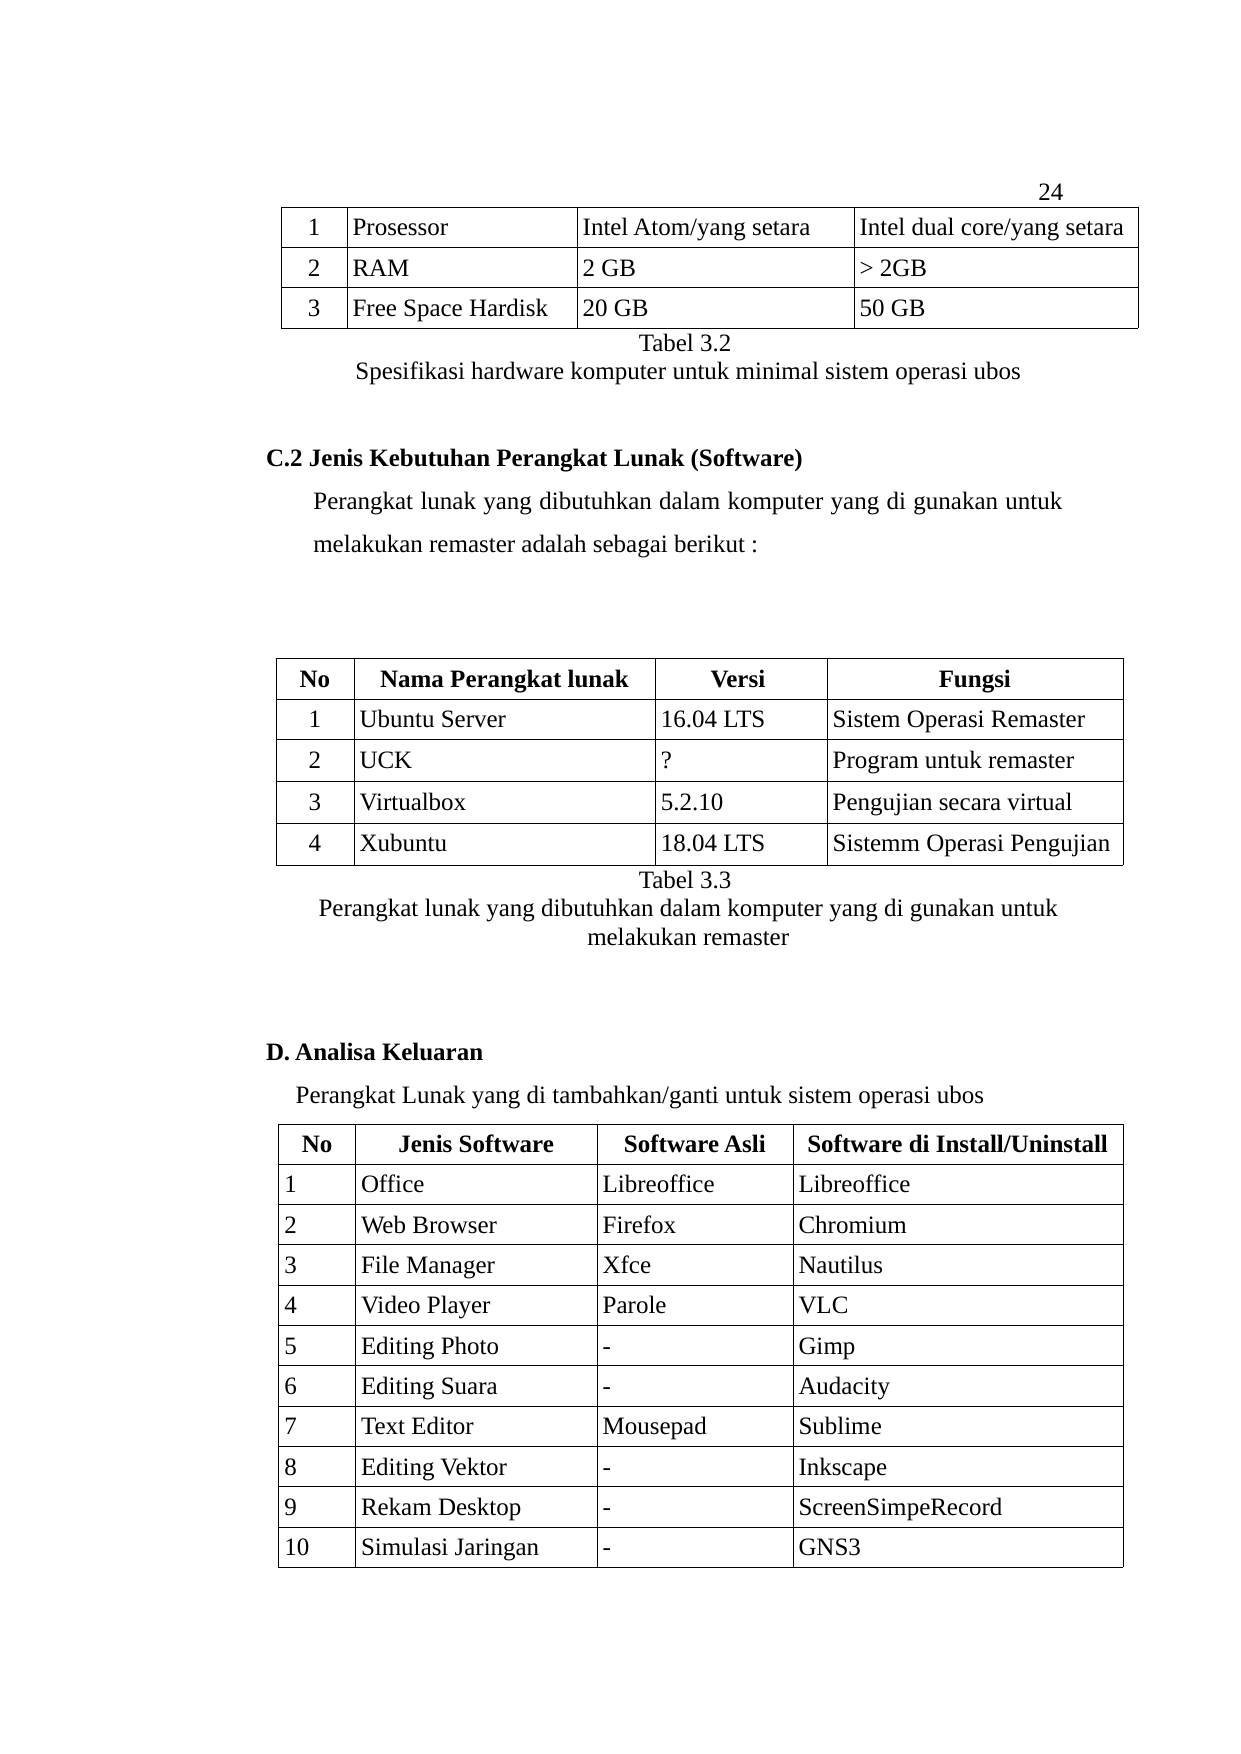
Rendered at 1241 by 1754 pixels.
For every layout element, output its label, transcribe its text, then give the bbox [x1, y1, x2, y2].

table_header Nama Perangkat lunak [355, 659, 655, 699]
table_cell 3 [279, 1245, 355, 1285]
table_cell Firefox [598, 1205, 793, 1244]
table_header No [277, 659, 354, 699]
text D. Analisa Keluaran [266, 1037, 1063, 1066]
table_cell Chromium [794, 1205, 1123, 1244]
table_cell UCK [355, 740, 655, 781]
table_cell Program untuk remaster [828, 740, 1123, 781]
table_header Fungsi [828, 659, 1123, 699]
table_cell ScreenSimpeRecord [794, 1487, 1123, 1527]
table_cell - [598, 1487, 793, 1527]
table_cell Ubuntu Server [355, 700, 655, 739]
table_cell 10 [279, 1528, 355, 1567]
text Tabel 3.3 [313, 866, 1063, 893]
table_cell 6 [279, 1366, 355, 1406]
table_cell Simulasi Jaringan [356, 1528, 597, 1567]
table_cell 20 GB [578, 288, 854, 328]
table_cell Intel Atom/yang setara [578, 208, 854, 247]
table_cell Free Space Hardisk [348, 288, 577, 328]
text C.2 Jenis Kebutuhan Perangkat Lunak (Software) [266, 443, 1063, 471]
table_cell - [598, 1326, 793, 1365]
text Perangkat lunak yang dibutuhkan dalam komputer yang di gunakan untuk melakukan remaster [313, 893, 1063, 951]
table_cell 4 [277, 824, 354, 864]
table_cell File Manager [356, 1245, 597, 1285]
table_cell Intel dual core/yang setara [855, 208, 1138, 247]
table_cell Parole [598, 1286, 793, 1325]
table_header Software Asli [598, 1125, 793, 1164]
table_cell - [598, 1528, 793, 1567]
table_cell 2 [282, 248, 347, 287]
table_cell Editing Photo [356, 1326, 597, 1365]
table_cell Virtualbox [355, 782, 655, 823]
table_cell 50 GB [855, 288, 1138, 328]
table_header Versi [656, 659, 827, 699]
table_cell Office [356, 1165, 597, 1204]
table_cell 3 [282, 288, 347, 328]
table_cell Rekam Desktop [356, 1487, 597, 1527]
table_header Jenis Software [356, 1125, 597, 1164]
table_cell GNS3 [794, 1528, 1123, 1567]
table_cell 5.2.10 [656, 782, 827, 823]
table_cell 3 [277, 782, 354, 823]
table_header No [279, 1125, 355, 1164]
table_cell Sublime [794, 1407, 1123, 1446]
table_cell 4 [279, 1286, 355, 1325]
table_cell - [598, 1447, 793, 1486]
table_cell Gimp [794, 1326, 1123, 1365]
table_cell Nautilus [794, 1245, 1123, 1285]
table_cell 8 [279, 1447, 355, 1486]
table_cell 1 [277, 700, 354, 739]
table_cell Editing Vektor [356, 1447, 597, 1486]
table_cell 2 [279, 1205, 355, 1244]
text Tabel 3.2 [313, 329, 1063, 356]
table_cell Libreoffice [794, 1165, 1123, 1204]
table_cell 7 [279, 1407, 355, 1446]
table_cell Prosessor [348, 208, 577, 247]
table_cell Sistemm Operasi Pengujian [828, 824, 1123, 864]
table_cell 2 GB [578, 248, 854, 287]
table_cell Audacity [794, 1366, 1123, 1406]
table_cell Inkscape [794, 1447, 1123, 1486]
table_cell Pengujian secara virtual [828, 782, 1123, 823]
table_cell VLC [794, 1286, 1123, 1325]
table_cell 5 [279, 1326, 355, 1365]
table_cell 1 [279, 1165, 355, 1204]
table_cell > 2GB [855, 248, 1138, 287]
table_cell Xfce [598, 1245, 793, 1285]
table_cell 18.04 LTS [656, 824, 827, 864]
text Spesifikasi hardware komputer untuk minimal sistem operasi ubos [313, 356, 1063, 385]
table_cell Sistem Operasi Remaster [828, 700, 1123, 739]
table_cell Libreoffice [598, 1165, 793, 1204]
table_cell Xubuntu [355, 824, 655, 864]
text Perangkat Lunak yang di tambahkan/ganti untuk sistem operasi ubos [295, 1080, 1063, 1109]
table_cell ? [656, 740, 827, 781]
table_cell Editing Suara [356, 1366, 597, 1406]
table_cell Video Player [356, 1286, 597, 1325]
table_cell RAM [348, 248, 577, 287]
table_cell 1 [282, 208, 347, 247]
table_cell 2 [277, 740, 354, 781]
table_header Software di Install/Uninstall [794, 1125, 1123, 1164]
table_cell Text Editor [356, 1407, 597, 1446]
table_cell 16.04 LTS [656, 700, 827, 739]
text Perangkat lunak yang dibutuhkan dalam komputer yang di gunakan untuk melakukan remaster adalah sebagai berikut : [313, 486, 1063, 558]
table_cell 9 [279, 1487, 355, 1527]
table_cell - [598, 1366, 793, 1406]
table_cell Mousepad [598, 1407, 793, 1446]
table_cell Web Browser [356, 1205, 597, 1244]
